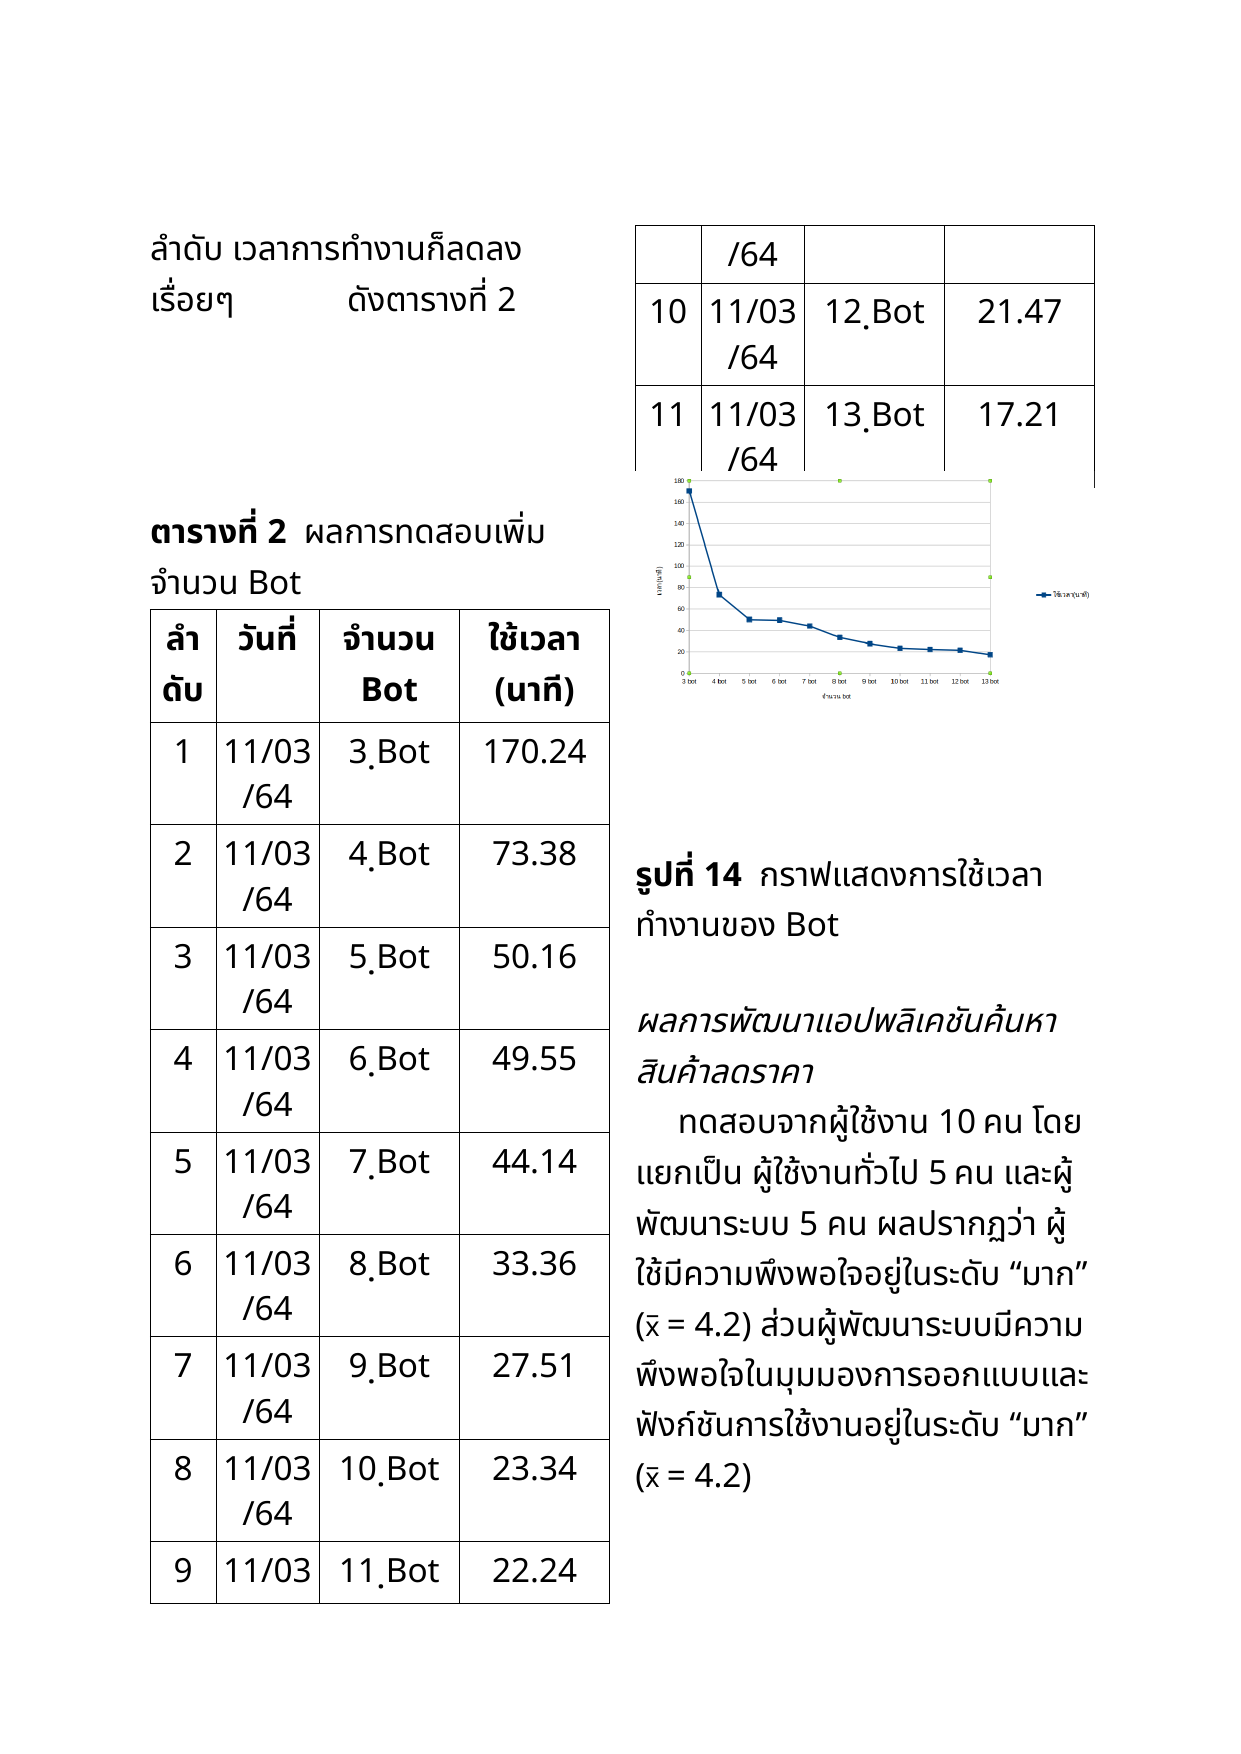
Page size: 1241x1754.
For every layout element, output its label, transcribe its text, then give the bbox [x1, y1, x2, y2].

table_cell 4 [151, 1030, 216, 1132]
table_header ลำดับ [151, 610, 216, 722]
table_header จำนวน Bot [320, 610, 459, 722]
table_cell 33.36 [460, 1235, 609, 1336]
table_cell 44.14 [460, 1133, 609, 1234]
text รูปที่ 14 กราฟแสดงการใช้เวลาทำงานของ Bot [635, 851, 1091, 952]
text ตารางที่ 2 ผลการทดสอบเพิ่มจำนวน Bot [150, 508, 605, 609]
table_cell [805, 226, 944, 282]
table_cell [945, 226, 1094, 282]
picture [631, 471, 1095, 717]
table_cell 2 [151, 825, 216, 927]
table_cell 11/03/64 [217, 1235, 319, 1336]
table_cell 23.34 [460, 1440, 609, 1541]
table_cell 17.21 [945, 386, 1094, 471]
table_cell 13 ฺBot [805, 386, 944, 471]
table_cell 9 [151, 1542, 216, 1603]
table_cell 7 ฺBot [320, 1133, 459, 1234]
table_cell 1 [151, 723, 216, 824]
table_cell 11/03/64 [217, 1440, 319, 1541]
table_cell 73.38 [460, 825, 609, 927]
table_cell 5 ฺBot [320, 928, 459, 1029]
table_cell 11/03/64 [217, 1133, 319, 1234]
text ลำดับ เวลาการทำงานก็ลดลงเรื่อยๆ ดังตารางที่ 2 [150, 225, 605, 326]
table_cell 6 [151, 1235, 216, 1336]
table_cell 11/03/64 [217, 1337, 319, 1439]
table_cell 11/03/64 [217, 1030, 319, 1132]
table_cell 12 ฺBot [805, 284, 944, 385]
table_cell 10 [636, 284, 701, 385]
table_header วันที่ [217, 610, 319, 722]
table_cell 11 [636, 386, 701, 471]
table_cell 11 ฺBot [320, 1542, 459, 1603]
table_cell 8 ฺBot [320, 1235, 459, 1336]
table_cell 21.47 [945, 284, 1094, 385]
table_cell 11/03/64 [217, 825, 319, 927]
table_cell 170.24 [460, 723, 609, 824]
table_cell 11/03/64 [217, 928, 319, 1029]
table_cell 6 ฺBot [320, 1030, 459, 1132]
text ทดสอบจากผู้ใช้งาน 10คน โดยแยกเป็น ผู้ใช้งานทั่วไป 5คน และผู้พัฒนาระบบ 5 คน ผลปรากฏว่า ผู้ใช้มีความพึงพอใจอยู่ในระดับ “มาก” (x̅ = 4.2) ส่วนผู้พัฒนาระบบมีความพึงพอใจในมุมมองการออกแบบและฟังก์ชันการใช้งานอยู่ในระดับ “มาก” (x̅ = 4.2) [635, 1098, 1091, 1497]
table_cell 4 ฺBot [320, 825, 459, 927]
table_cell /64 [702, 226, 804, 282]
table_cell 7 [151, 1337, 216, 1439]
table_cell [636, 226, 701, 282]
table_header ใช้เวลา (นาที) [460, 610, 609, 722]
table_cell 22.24 [460, 1542, 609, 1603]
table_cell 27.51 [460, 1337, 609, 1439]
table_cell 5 [151, 1133, 216, 1234]
table_cell 11/03/64 [702, 284, 804, 385]
table_cell 3 ฺBot [320, 723, 459, 824]
table_cell 11/03/64 [702, 386, 804, 471]
table_cell 49.55 [460, 1030, 609, 1132]
table_cell 9 ฺBot [320, 1337, 459, 1439]
table_cell 8 [151, 1440, 216, 1541]
table_cell 10 ฺBot [320, 1440, 459, 1541]
table_cell 3 [151, 928, 216, 1029]
table_cell 11/03/64 [217, 723, 319, 824]
text ผลการพัฒนาแอปพลิเคชันค้นหาสินค้าลดราคา [635, 997, 1091, 1098]
table_cell 50.16 [460, 928, 609, 1029]
table_cell 11/03 [217, 1542, 319, 1603]
